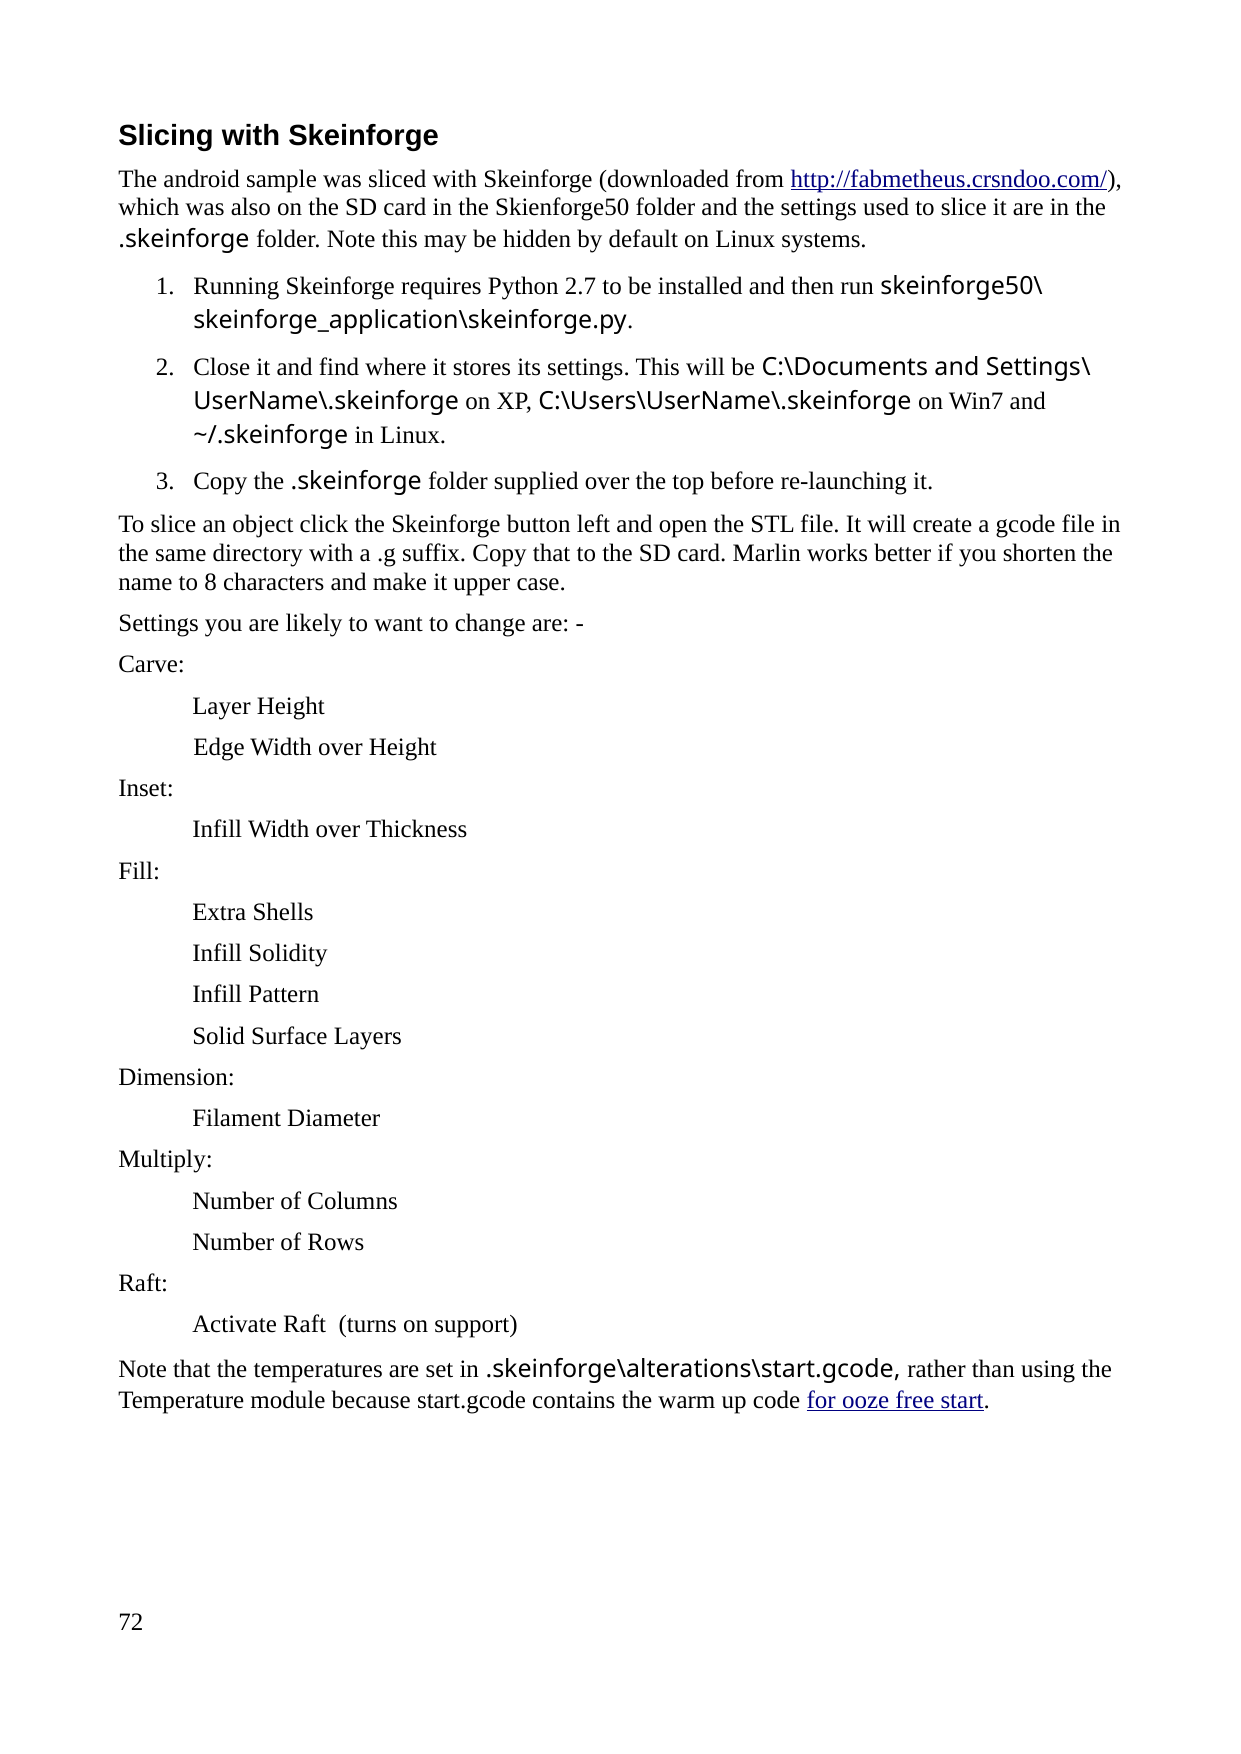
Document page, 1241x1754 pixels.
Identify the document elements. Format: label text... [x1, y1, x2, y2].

text Fill: [118, 856, 1122, 884]
list Close it and find where it stores its settings. This will be C:\Documents and Settings\UserName\.skeinforge on XP, C:\Users\UserName\.skeinforge on Win7 and ~/.skeinforge in Linux. [156, 348, 1122, 451]
text Note that the temperatures are set in .skeinforge\alterations\start.gcode, rather than using the Temperature module because start.gcode contains the warm up code for ooze free start. [118, 1351, 1122, 1414]
text Extra Shells [118, 897, 1122, 926]
text Raft: [118, 1268, 1122, 1297]
text Filament Diameter [118, 1103, 1122, 1132]
text The android sample was sliced with Skeinforge (downloaded from http://fabmetheus.crsndoo.com/), which was also on the SD card in the Skienforge50 folder and the settings used to slice it are in the .skeinforge folder. Note this may be hidden by default on Linux systems. [118, 164, 1122, 255]
text Number of Columns [118, 1186, 1122, 1214]
subtitle Slicing with Skeinforge [118, 118, 1122, 152]
text Number of Rows [118, 1227, 1122, 1256]
text To slice an object click the Skeinforge button left and open the STL file. It will create a gcode file in the same directory with a .g suffix. Copy that to the SD card. Marlin works better if you shorten the name to 8 characters and make it upper case. [118, 509, 1122, 596]
text Activate Raft (turns on support) [118, 1309, 1122, 1338]
text Solid Surface Layers [118, 1021, 1122, 1049]
text Carve: [118, 649, 1122, 678]
text Multiply: [118, 1144, 1122, 1173]
list Running Skeinforge requires Python 2.7 to be installed and then run skeinforge50\skeinforge_application\skeinforge.py. [156, 268, 1122, 336]
text Dimension: [118, 1062, 1122, 1091]
text Edge Width over Height [118, 732, 1122, 761]
text Infill Width over Thickness [118, 814, 1122, 843]
text Infill Solidity [118, 938, 1122, 967]
text Inset: [118, 773, 1122, 802]
text Settings you are likely to want to change are: - [118, 608, 1122, 637]
text Infill Pattern [118, 979, 1122, 1008]
list Copy the .skeinforge folder supplied over the top before re-launching it. [156, 463, 1122, 497]
text Layer Height [118, 691, 1122, 719]
